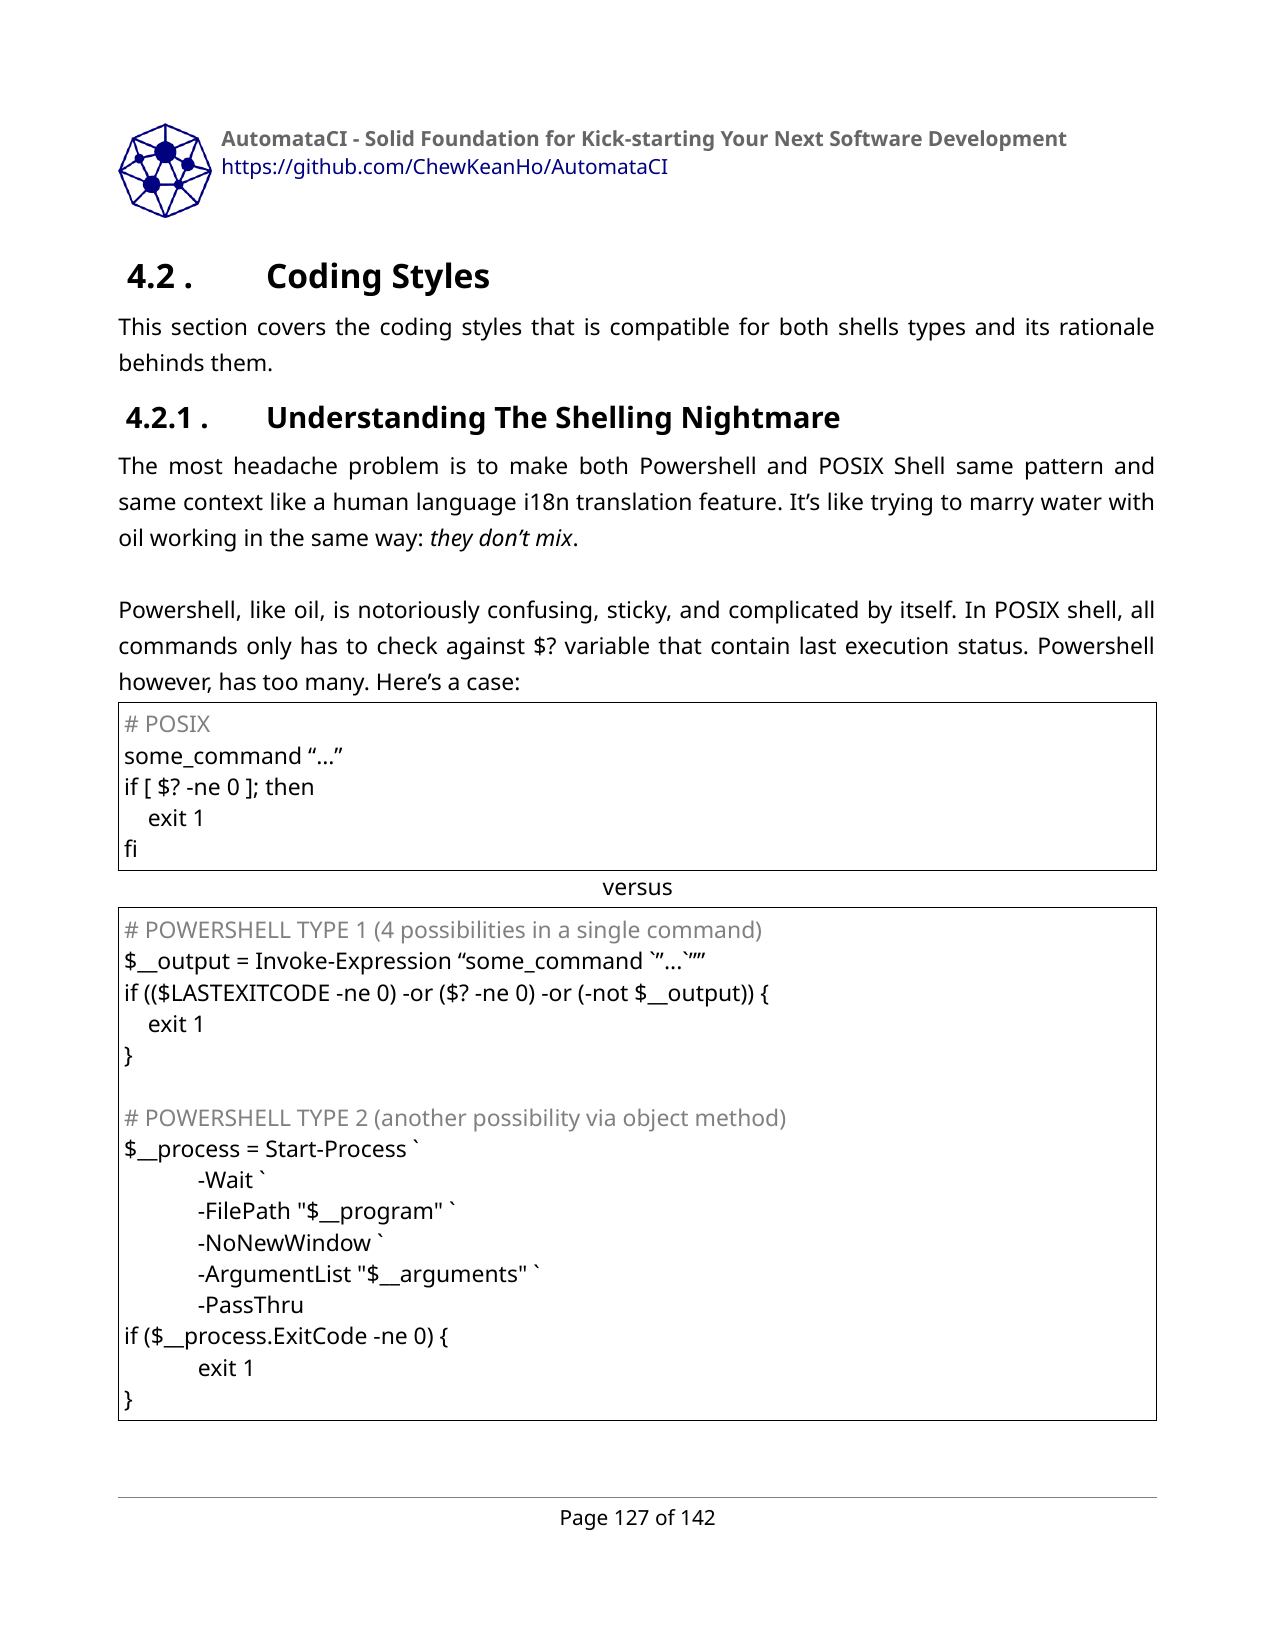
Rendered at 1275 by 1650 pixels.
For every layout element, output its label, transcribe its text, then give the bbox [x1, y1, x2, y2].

subtitle Coding Styles [118, 253, 1157, 298]
table_header # POWERSHELL TYPE 1 (4 possibilities in a single command) $__output = Invoke-Expression “some_command `”...`”” if (($LASTEXITCODE -ne 0) -or ($? -ne 0) -or (-not $__output)) { exit 1 } # POWERSHELL TYPE 2 (another possibility via object method) $__process = Start-Process ` -Wait ` -FilePath "$__program" ` -NoNewWindow ` -ArgumentList "$__arguments" ` -PassThru if ($__process.ExitCode -ne 0) { exit 1 } [119, 908, 1156, 1420]
subtitle Understanding The Shelling Nightmare [118, 397, 1157, 437]
text This section covers the coding styles that is compatible for both shells types and its rationale behinds them. [118, 311, 1157, 378]
text The most headache problem is to make both Powershell and POSIX Shell same pattern and same context like a human language i18n translation feature. It’s like trying to marry water with oil working in the same way: they don’t mix. [118, 450, 1157, 553]
picture [118, 123, 212, 218]
table_header # POSIX some_command “…” if [ $? -ne 0 ]; then exit 1 fi [119, 703, 1156, 870]
text versus [118, 871, 1157, 903]
text Powershell, like oil, is notoriously confusing, sticky, and complicated by itself. In POSIX shell, all commands only has to check against $? variable that contain last execution status. Powershell however, has too many. Here’s a case: [118, 594, 1157, 697]
